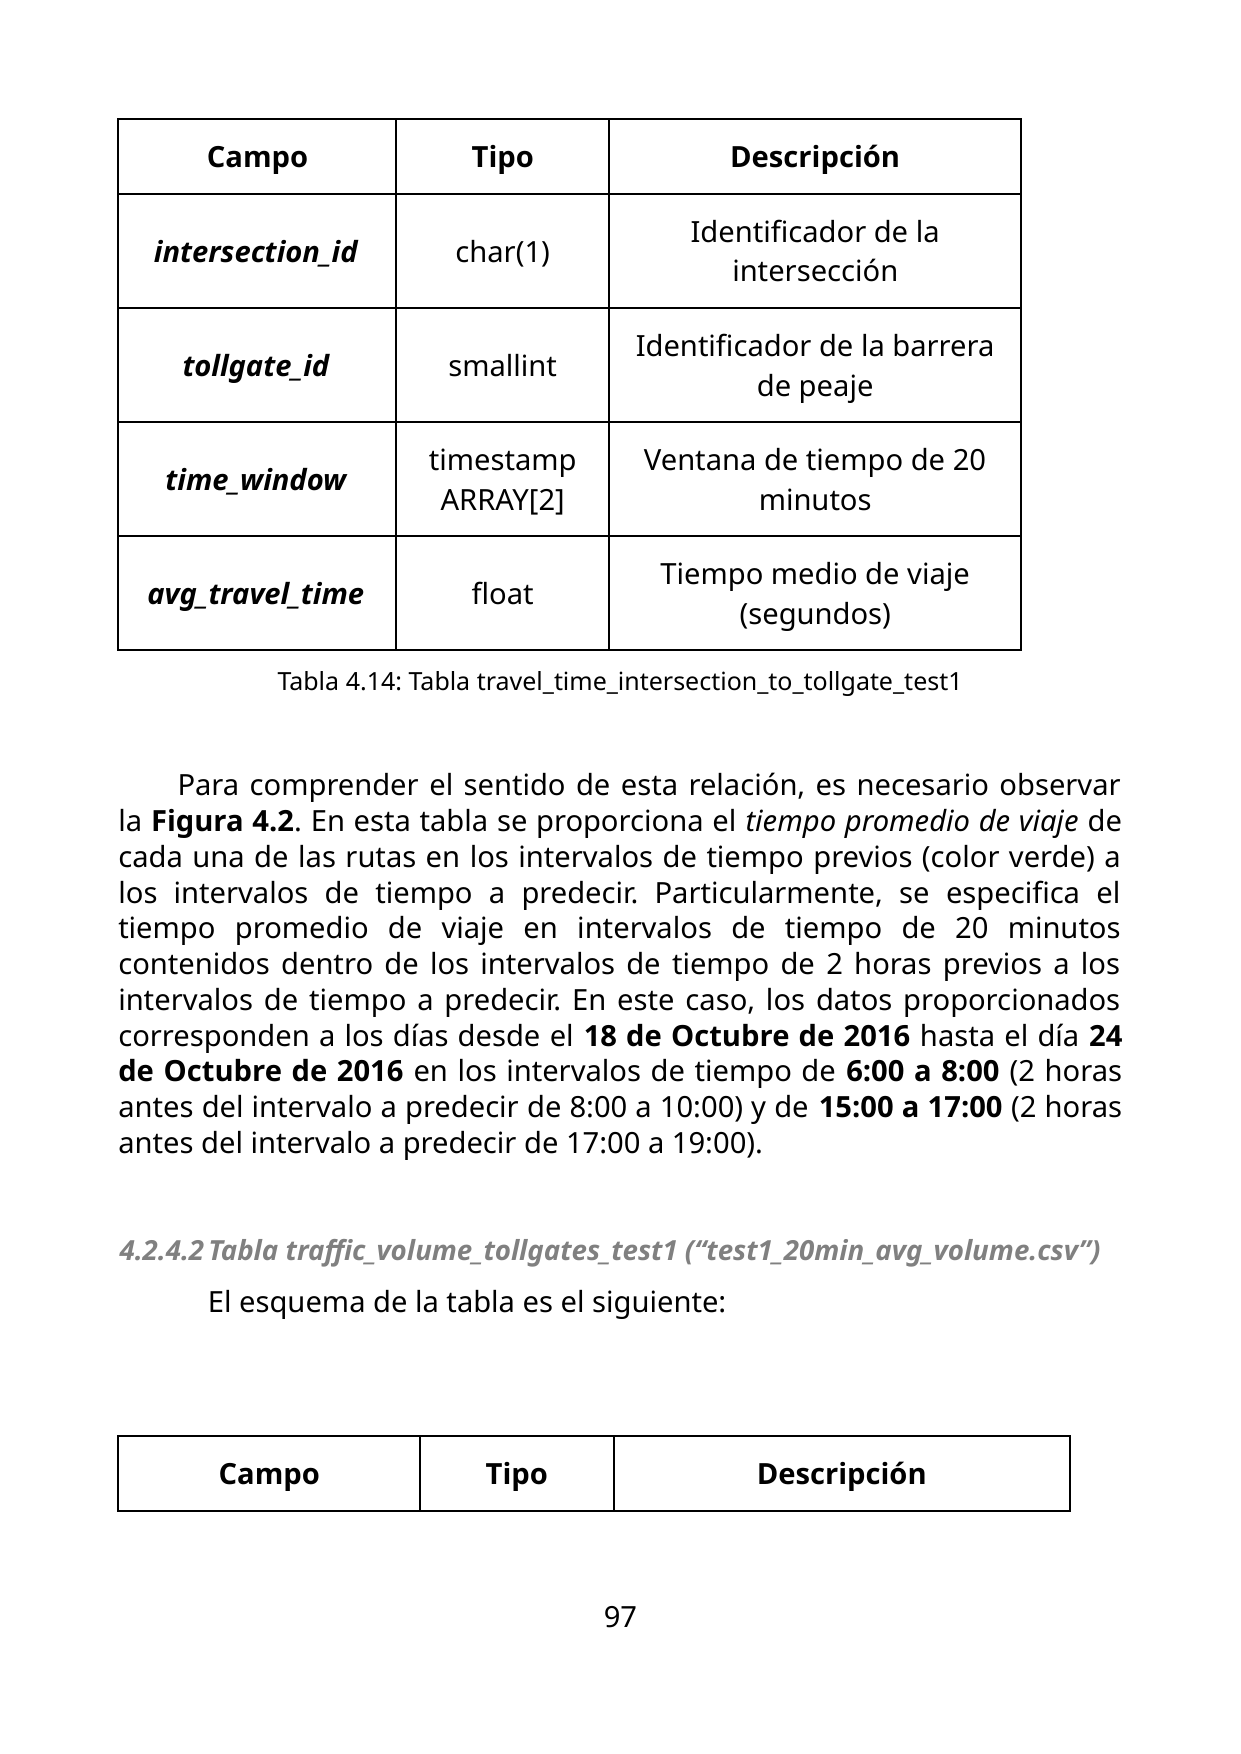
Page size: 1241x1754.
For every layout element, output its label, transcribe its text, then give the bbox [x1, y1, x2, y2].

table_cell avg_travel_time [119, 537, 395, 649]
table_cell time_window [119, 423, 395, 535]
table_cell Ventana de tiempo de 20 minutos [610, 423, 1020, 535]
subtitle Tabla traffic_volume_tollgates_test1 (“test1_20min_avg_volume.csv”) [119, 1231, 1122, 1268]
table_cell float [397, 537, 608, 649]
table_header Campo [119, 120, 395, 193]
table_header Tipo [421, 1437, 613, 1509]
table_cell Tiempo medio de viaje (segundos) [610, 537, 1020, 649]
table_cell Identificador de la intersección [610, 195, 1020, 307]
text Tabla 4.14: Tabla travel_time_intersection_to_tollgate_test1 [118, 664, 1122, 698]
table_cell Identificador de la barrera de peaje [610, 309, 1020, 421]
table_cell char(1) [397, 195, 608, 307]
table_cell smallint [397, 309, 608, 421]
table_cell timestamp ARRAY[2] [397, 423, 608, 535]
text Para comprender el sentido de esta relación, es necesario observar la Figura 4.2. En esta tabla se proporciona el tiempo promedio de viaje de cada una de las rutas en los intervalos de tiempo previos (color verde) a los intervalos de tiempo a predecir. Particularmente, se especifica el tiempo promedio de viaje en intervalos de tiempo de 20 minutos contenidos dentro de los intervalos de tiempo de 2 horas previos a los intervalos de tiempo a predecir. En este caso, los datos proporcionados corresponden a los días desde el 18 de Octubre de 2016 hasta el día 24 de Octubre de 2016 en los intervalos de tiempo de 6:00 a 8:00 (2 horas antes del intervalo a predecir de 8:00 a 10:00) y de 15:00 a 17:00 (2 horas antes del intervalo a predecir de 17:00 a 19:00). [118, 765, 1122, 1162]
table_header Campo [119, 1437, 419, 1509]
text El esquema de la tabla es el siguiente: [118, 1281, 1122, 1321]
table_cell intersection_id [119, 195, 395, 307]
table_header Descripción [615, 1437, 1069, 1509]
table_header Tipo [397, 120, 608, 193]
table_header Descripción [610, 120, 1020, 193]
table_cell tollgate_id [119, 309, 395, 421]
